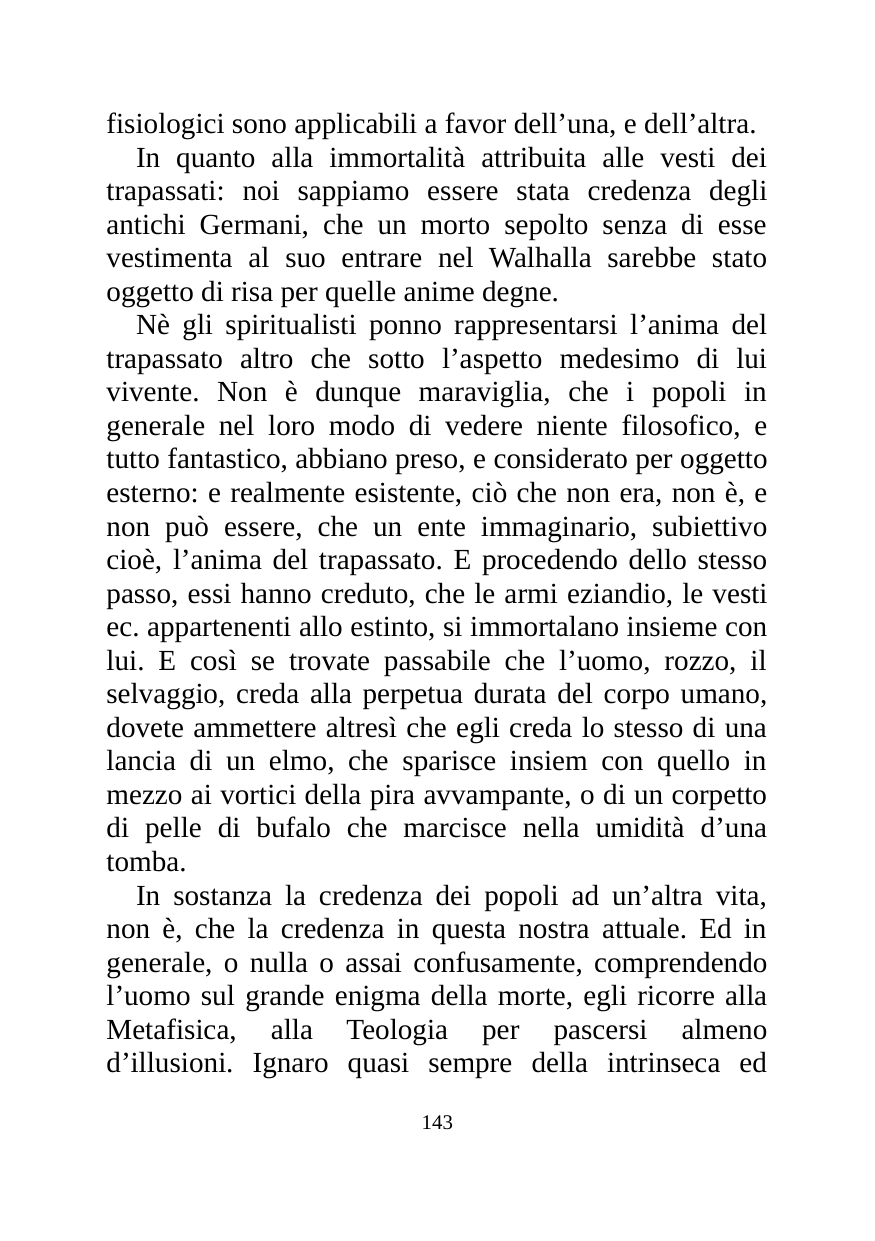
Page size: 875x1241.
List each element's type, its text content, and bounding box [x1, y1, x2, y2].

text Nè gli spiritualisti ponno rappresentarsi l’anima del trapassato altro che sotto l’aspetto medesimo di lui vivente. Non è dunque maraviglia, che i popoli in generale nel loro modo di vedere niente filosofico, e tutto fantastico, abbiano preso, e considerato per oggetto esterno: e realmente esistente, ciò che non era, non è, e non può essere, che un ente immaginario, subiettivo cioè, l’anima del trapassato. E procedendo dello stesso passo, essi hanno creduto, che le armi eziandio, le vesti ec. appartenenti allo estinto, si immortalano insieme con lui. E così se trovate passabile che l’uomo, rozzo, il selvaggio, creda alla perpetua durata del corpo umano, dovete ammettere altresì che egli creda lo stesso di una lancia di un elmo, che sparisce insiem con quello in mezzo ai vortici della pira avvampante, o di un corpetto di pelle di bufalo che marcisce nella umidità d’una tomba. [106, 307, 768, 878]
text In quanto alla immortalità attribuita alle vesti dei trapassati: noi sappiamo essere stata credenza degli antichi Germani, che un morto sepolto senza di esse vestimenta al suo entrare nel Walhalla sarebbe stato oggetto di risa per quelle anime degne. [106, 140, 768, 307]
text fisiologici sono applicabili a favor dell’una, e dell’altra. [106, 106, 768, 140]
text In sostanza la credenza dei popoli ad un’altra vita, non è, che la credenza in questa nostra attuale. Ed in generale, o nulla o assai confusamente, comprendendo l’uomo sul grande enigma della morte, egli ricorre alla Metafisica, alla Teologia per pascersi almeno d’illusioni. Ignaro quasi sempre della intrinseca ed [106, 878, 768, 1079]
